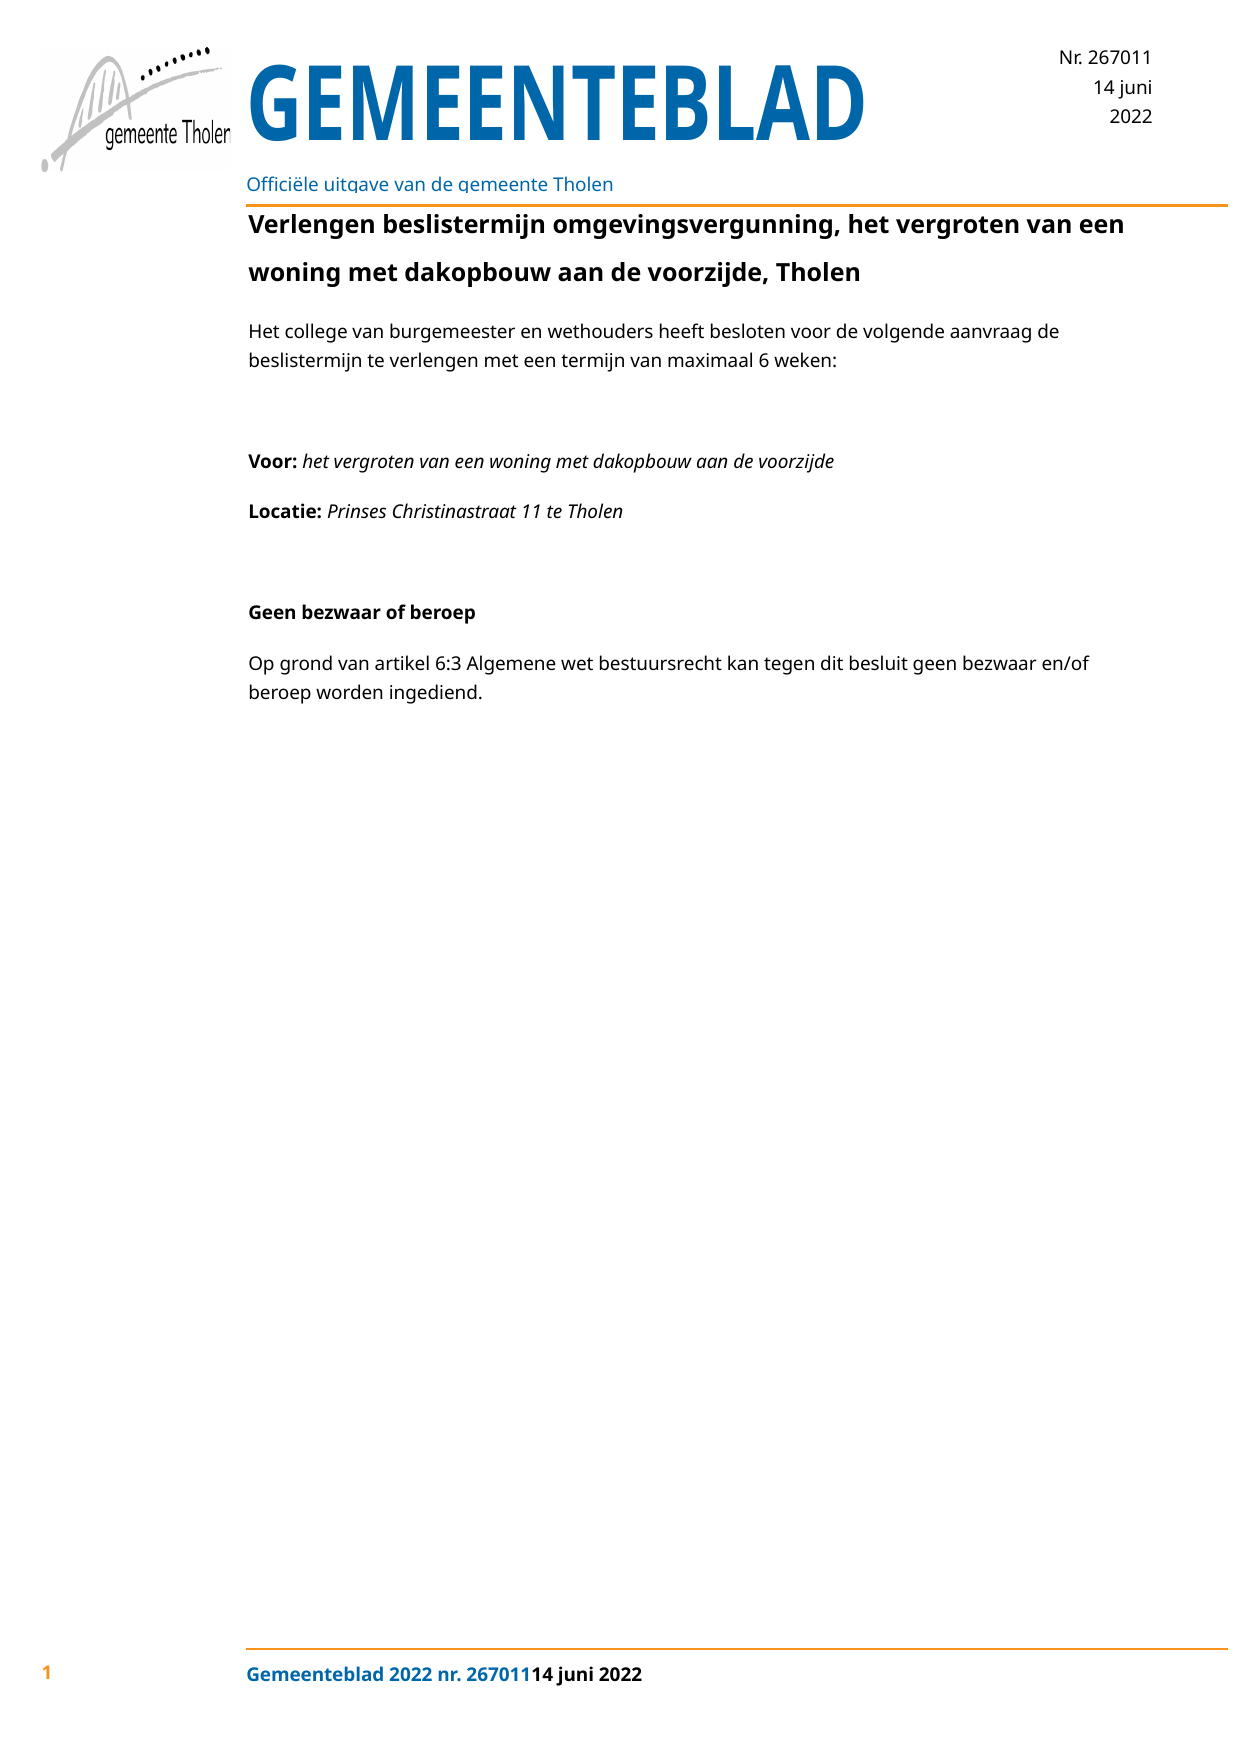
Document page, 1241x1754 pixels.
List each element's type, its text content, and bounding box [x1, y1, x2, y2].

text Het college van burgemeester en wethouders heeft besloten voor de volgende aanvraag de beslistermijn te verlengen met een termijn van maximaal 6 weken: [248, 318, 1152, 373]
text Geen bezwaar of beroep [248, 599, 1152, 625]
text Locatie: Prinses Christinastraat 11 te Tholen [248, 499, 1152, 524]
text Voor: het vergroten van een woning met dakopbouw aan de voorzijde [248, 448, 1152, 474]
picture [41, 47, 231, 172]
text Verlengen beslistermijn omgevingsvergunning, het vergroten van een woning met dakopbouw aan de voorzijde, Tholen [248, 207, 1152, 288]
text Op grond van artikel 6:3 Algemene wet bestuursrecht kan tegen dit besluit geen bezwaar en/of beroep worden ingediend. [248, 650, 1152, 705]
